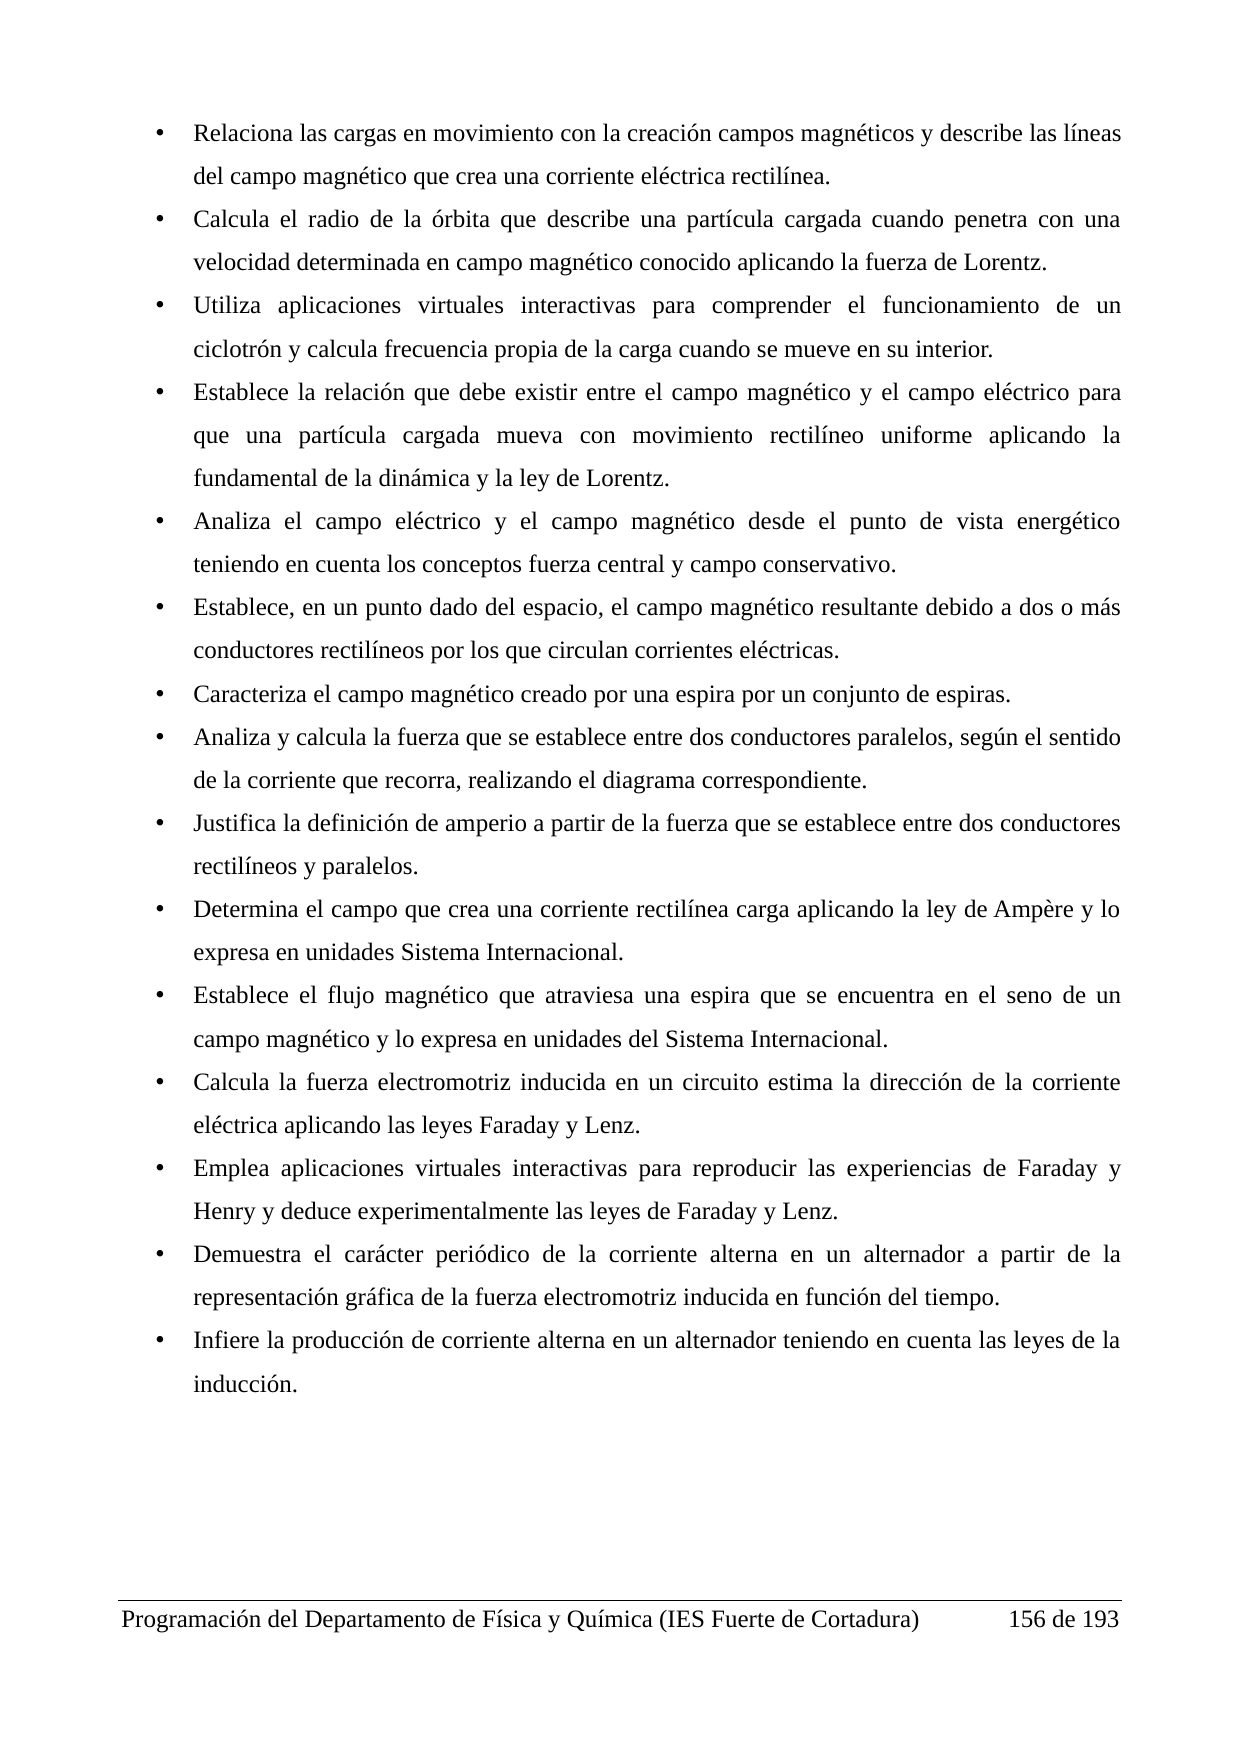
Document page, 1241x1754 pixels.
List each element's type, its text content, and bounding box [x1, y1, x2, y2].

list Justifica la definición de amperio a partir de la fuerza que se establece entre dos conductores rectilíneos y paralelos. [156, 808, 1122, 880]
list Relaciona las cargas en movimiento con la creación campos magnéticos y describe las líneas del campo magnético que crea una corriente eléctrica rectilínea. [156, 118, 1122, 190]
list Calcula el radio de la órbita que describe una partícula cargada cuando penetra con una velocidad determinada en campo magnético conocido aplicando la fuerza de Lorentz. [156, 204, 1122, 276]
list Caracteriza el campo magnético creado por una espira por un conjunto de espiras. [156, 679, 1122, 707]
list Determina el campo que crea una corriente rectilínea carga aplicando la ley de Ampère y lo expresa en unidades Sistema Internacional. [156, 894, 1122, 966]
list Establece la relación que debe existir entre el campo magnético y el campo eléctrico para que una partícula cargada mueva con movimiento rectilíneo uniforme aplicando la fundamental de la dinámica y la ley de Lorentz. [156, 377, 1122, 492]
list Utiliza aplicaciones virtuales interactivas para comprender el funcionamiento de un ciclotrón y calcula frecuencia propia de la carga cuando se mueve en su interior. [156, 291, 1122, 362]
list Establece el flujo magnético que atraviesa una espira que se encuentra en el seno de un campo magnético y lo expresa en unidades del Sistema Internacional. [156, 981, 1122, 1052]
list Demuestra el carácter periódico de la corriente alterna en un alternador a partir de la representación gráfica de la fuerza electromotriz inducida en función del tiempo. [156, 1239, 1122, 1311]
list Establece, en un punto dado del espacio, el campo magnético resultante debido a dos o más conductores rectilíneos por los que circulan corrientes eléctricas. [156, 592, 1122, 664]
list Analiza y calcula la fuerza que se establece entre dos conductores paralelos, según el sentido de la corriente que recorra, realizando el diagrama correspondiente. [156, 722, 1122, 794]
list Analiza el campo eléctrico y el campo magnético desde el punto de vista energético teniendo en cuenta los conceptos fuerza central y campo conservativo. [156, 506, 1122, 578]
list Infiere la producción de corriente alterna en un alternador teniendo en cuenta las leyes de la inducción. [156, 1326, 1122, 1397]
list Calcula la fuerza electromotriz inducida en un circuito estima la dirección de la corriente eléctrica aplicando las leyes Faraday y Lenz. [156, 1067, 1122, 1139]
list Emplea aplicaciones virtuales interactivas para reproducir las experiencias de Faraday y Henry y deduce experimentalmente las leyes de Faraday y Lenz. [156, 1153, 1122, 1225]
